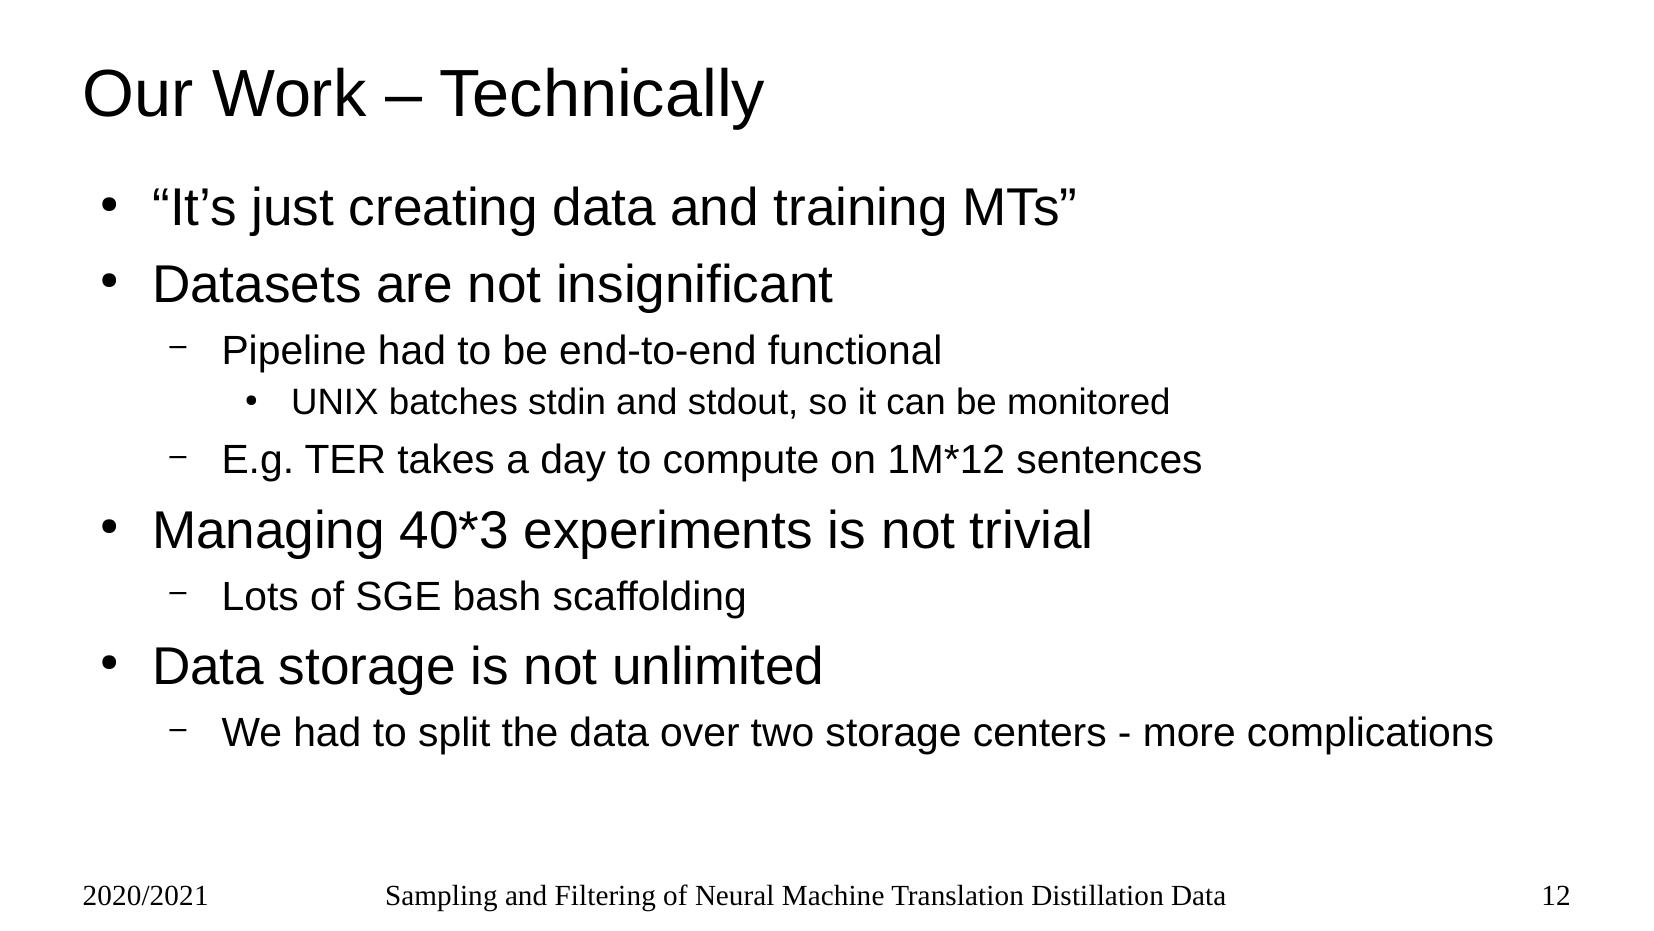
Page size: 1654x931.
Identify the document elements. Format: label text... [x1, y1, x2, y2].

title Our Work – Technically [82, 37, 1571, 151]
list “It’s just creating data and training MTs” Datasets are not insignificant Pipeline had to be end-to-end functional UNIX batches stdin and stdout, so it can be monitored E.g. TER takes a day to compute on 1M*12 sentences Managing 40*3 experiments is not trivial Lots of SGE bash scaffolding Data storage is not unlimited We had to split the data over two storage centers - more complications [82, 187, 1571, 758]
